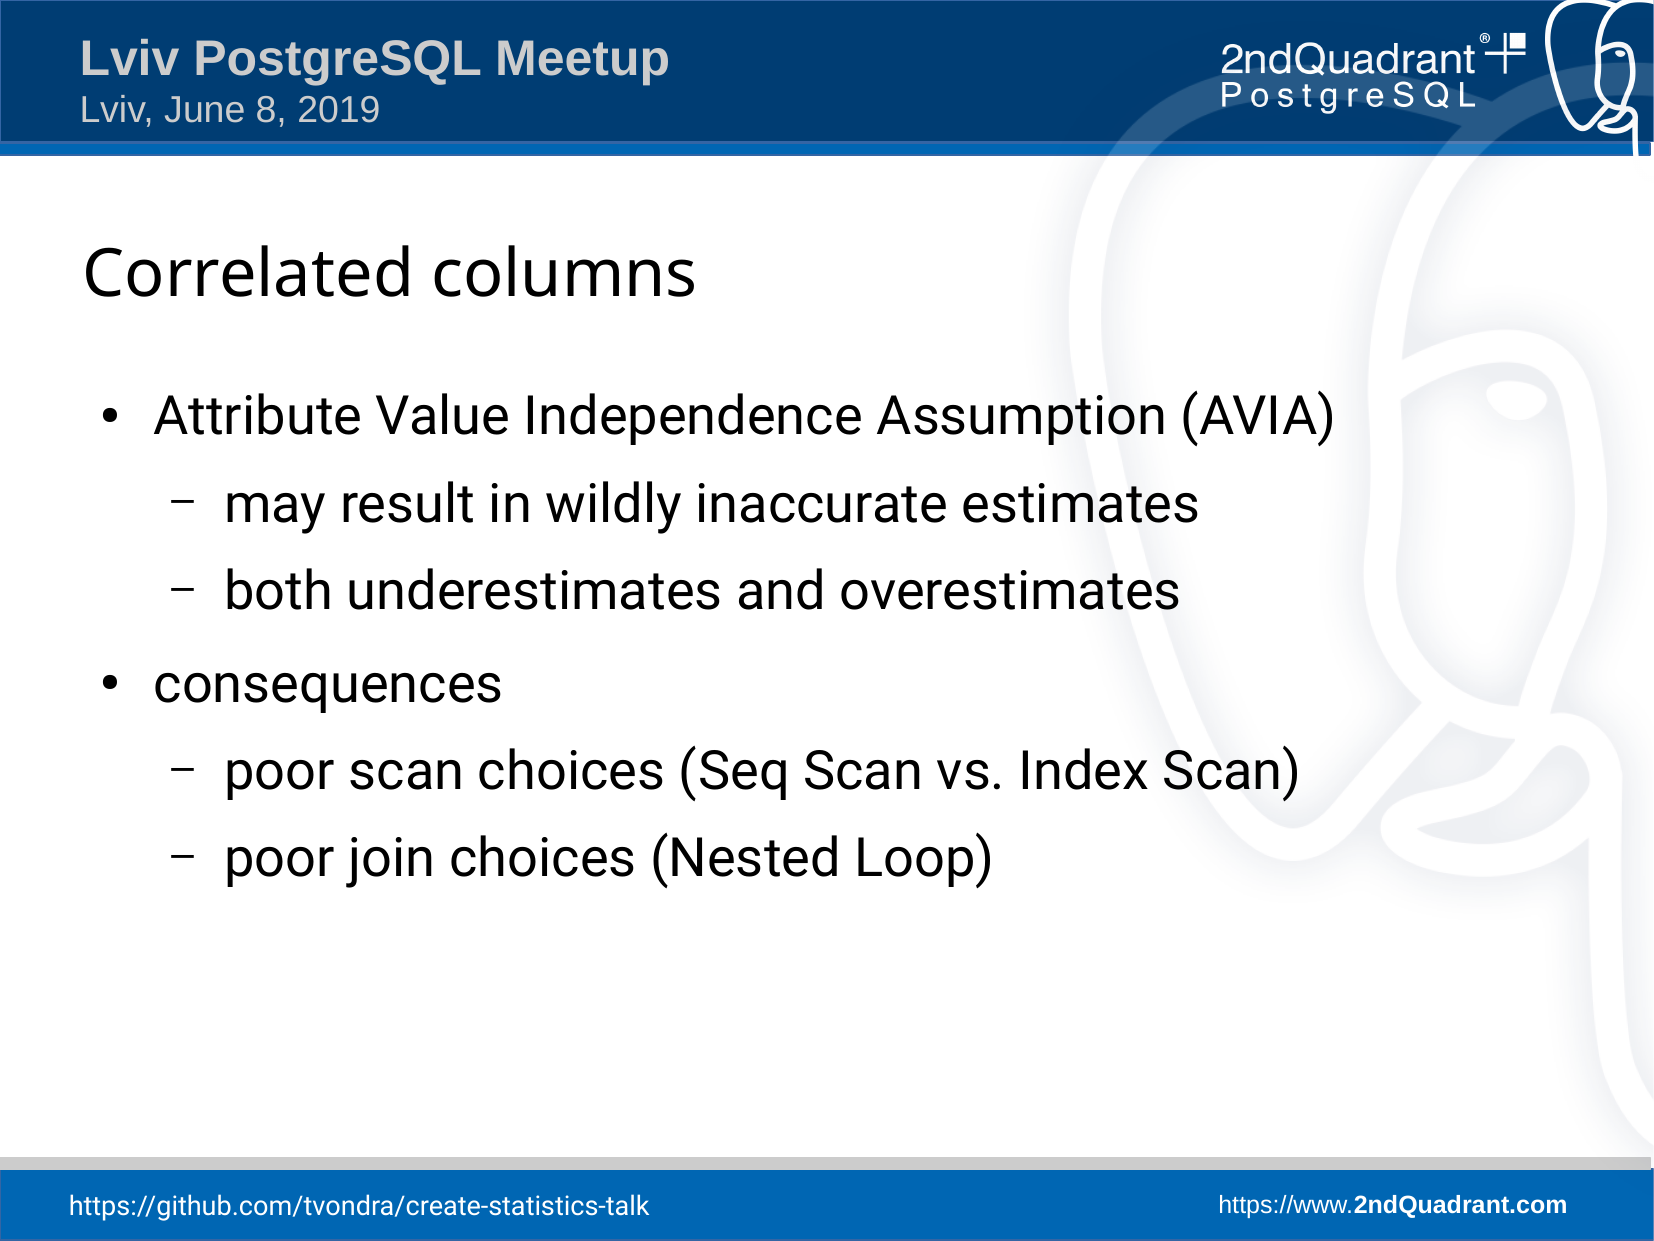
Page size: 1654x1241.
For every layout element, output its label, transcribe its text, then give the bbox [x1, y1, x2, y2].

list Attribute Value Independence Assumption (AVIA) may result in wildly inaccurate estimates both underestimates and overestimates consequences poor scan choices (Seq Scan vs. Index Scan) poor join choices (Nested Loop) [82, 384, 1571, 1104]
title Correlated columns [82, 167, 1571, 375]
picture [632, 0, 1654, 1241]
